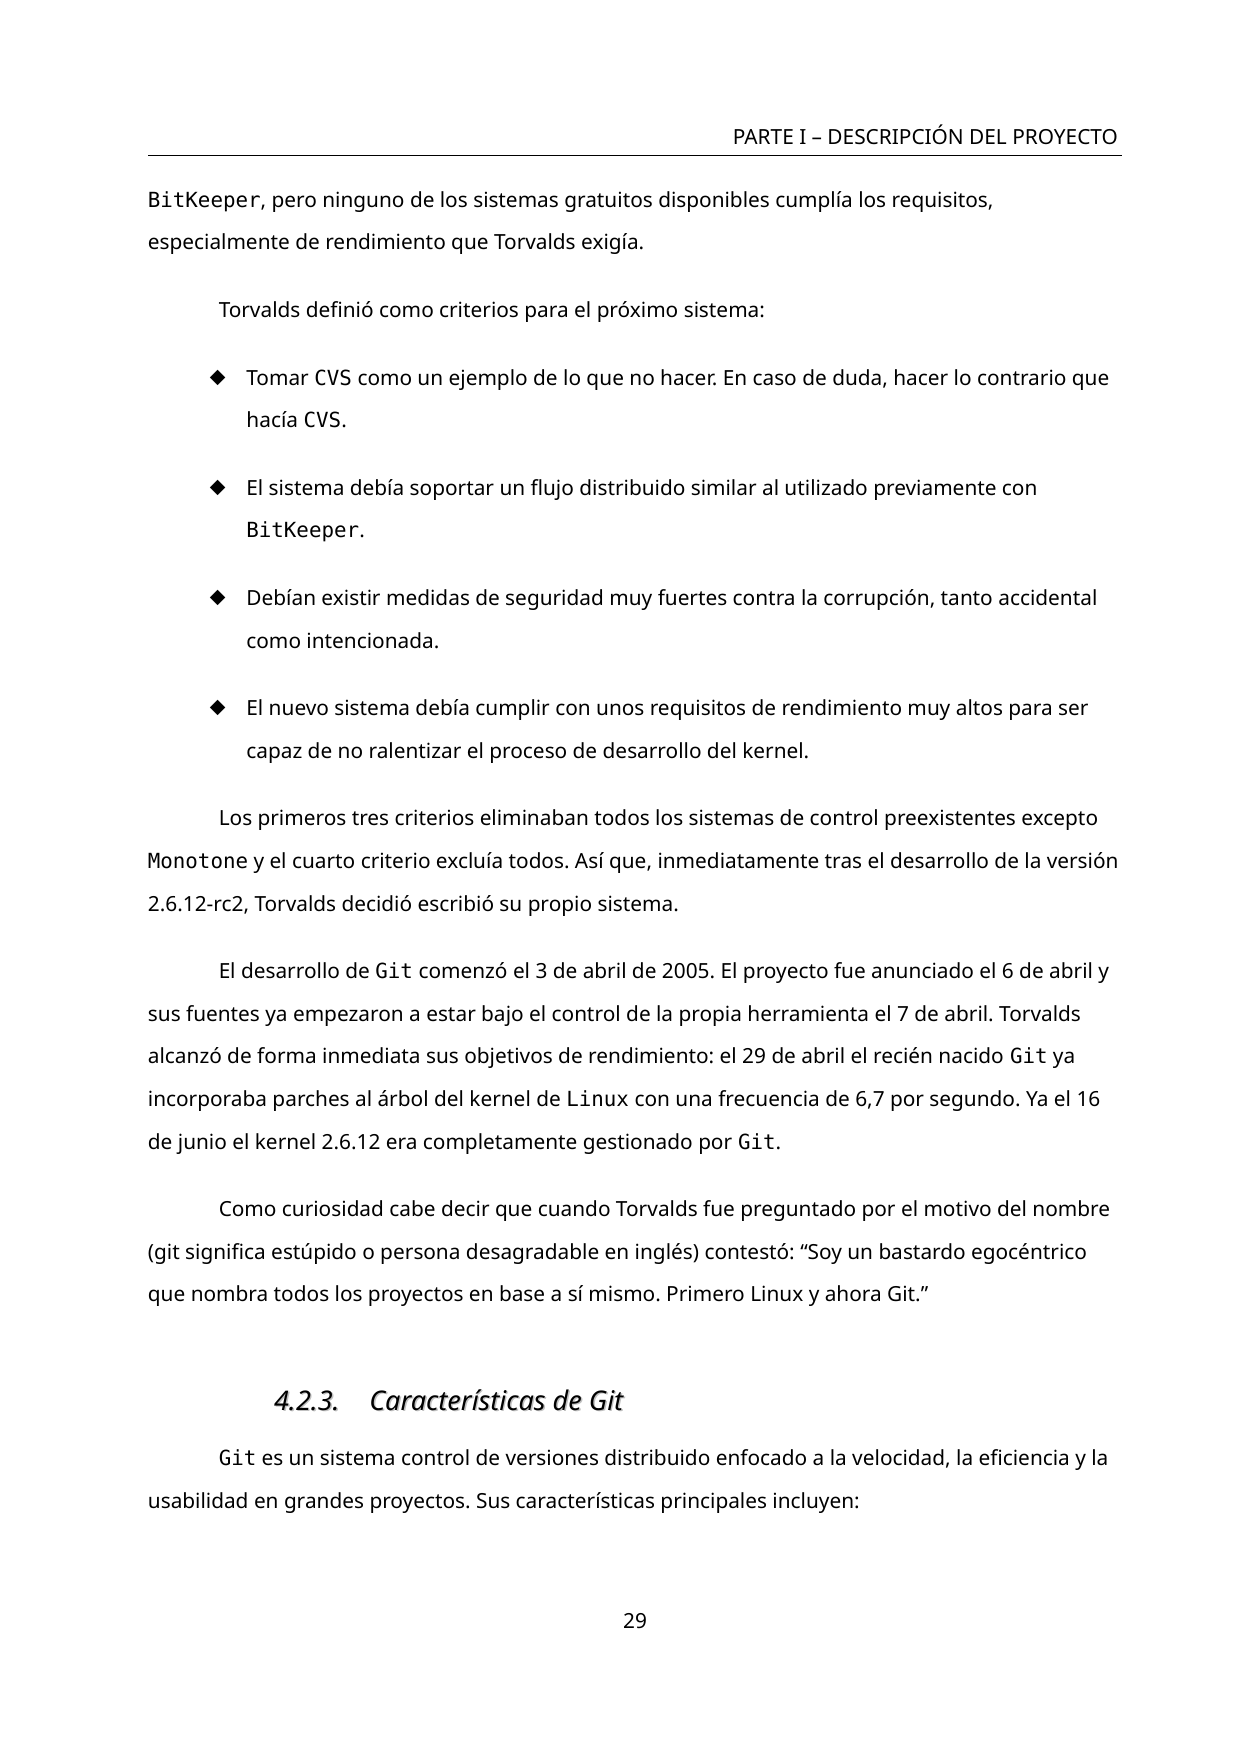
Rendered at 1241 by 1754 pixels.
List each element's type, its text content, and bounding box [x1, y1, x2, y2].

list Tomar CVS como un ejemplo de lo que no hacer. En caso de duda, hacer lo contrario que hacía CVS. [209, 363, 1122, 434]
text Torvalds definió como criterios para el próximo sistema: [148, 295, 1122, 323]
list El nuevo sistema debía cumplir con unos requisitos de rendimiento muy altos para ser capaz de no ralentizar el proceso de desarrollo del kernel. [209, 693, 1122, 764]
text Los primeros tres criterios eliminaban todos los sistemas de control preexistentes excepto Monotone y el cuarto criterio excluía todos. Así que, inmediatamente tras el desarrollo de la versión 2.6.12-rc2, Torvalds decidió escribió su propio sistema. [148, 803, 1122, 917]
text Como curiosidad cabe decir que cuando Torvalds fue preguntado por el motivo del nombre (git significa estúpido o persona desagradable en inglés) contestó: “Soy un bastardo egocéntrico que nombra todos los proyectos en base a sí mismo. Primero Linux y ahora Git.” [148, 1194, 1122, 1308]
text El desarrollo de Git comenzó el 3 de abril de 2005. El proyecto fue anunciado el 6 de abril y sus fuentes ya empezaron a estar bajo el control de la propia herramienta el 7 de abril. Torvalds alcanzó de forma inmediata sus objetivos de rendimiento: el 29 de abril el recién nacido Git ya incorporaba parches al árbol del kernel de Linux con una frecuencia de 6,7 por segundo. Ya el 16 de junio el kernel 2.6.12 era completamente gestionado por Git. [148, 956, 1122, 1155]
subtitle Características de Git [339, 1381, 1122, 1418]
list El sistema debía soportar un flujo distribuido similar al utilizado previamente con BitKeeper. [209, 473, 1122, 544]
text BitKeeper, pero ninguno de los sistemas gratuitos disponibles cumplía los requisitos, especialmente de rendimiento que Torvalds exigía. [148, 185, 1122, 256]
text Git es un sistema control de versiones distribuido enfocado a la velocidad, la eficiencia y la usabilidad en grandes proyectos. Sus características principales incluyen: [148, 1443, 1122, 1514]
list Debían existir medidas de seguridad muy fuertes contra la corrupción, tanto accidental como intencionada. [209, 583, 1122, 654]
